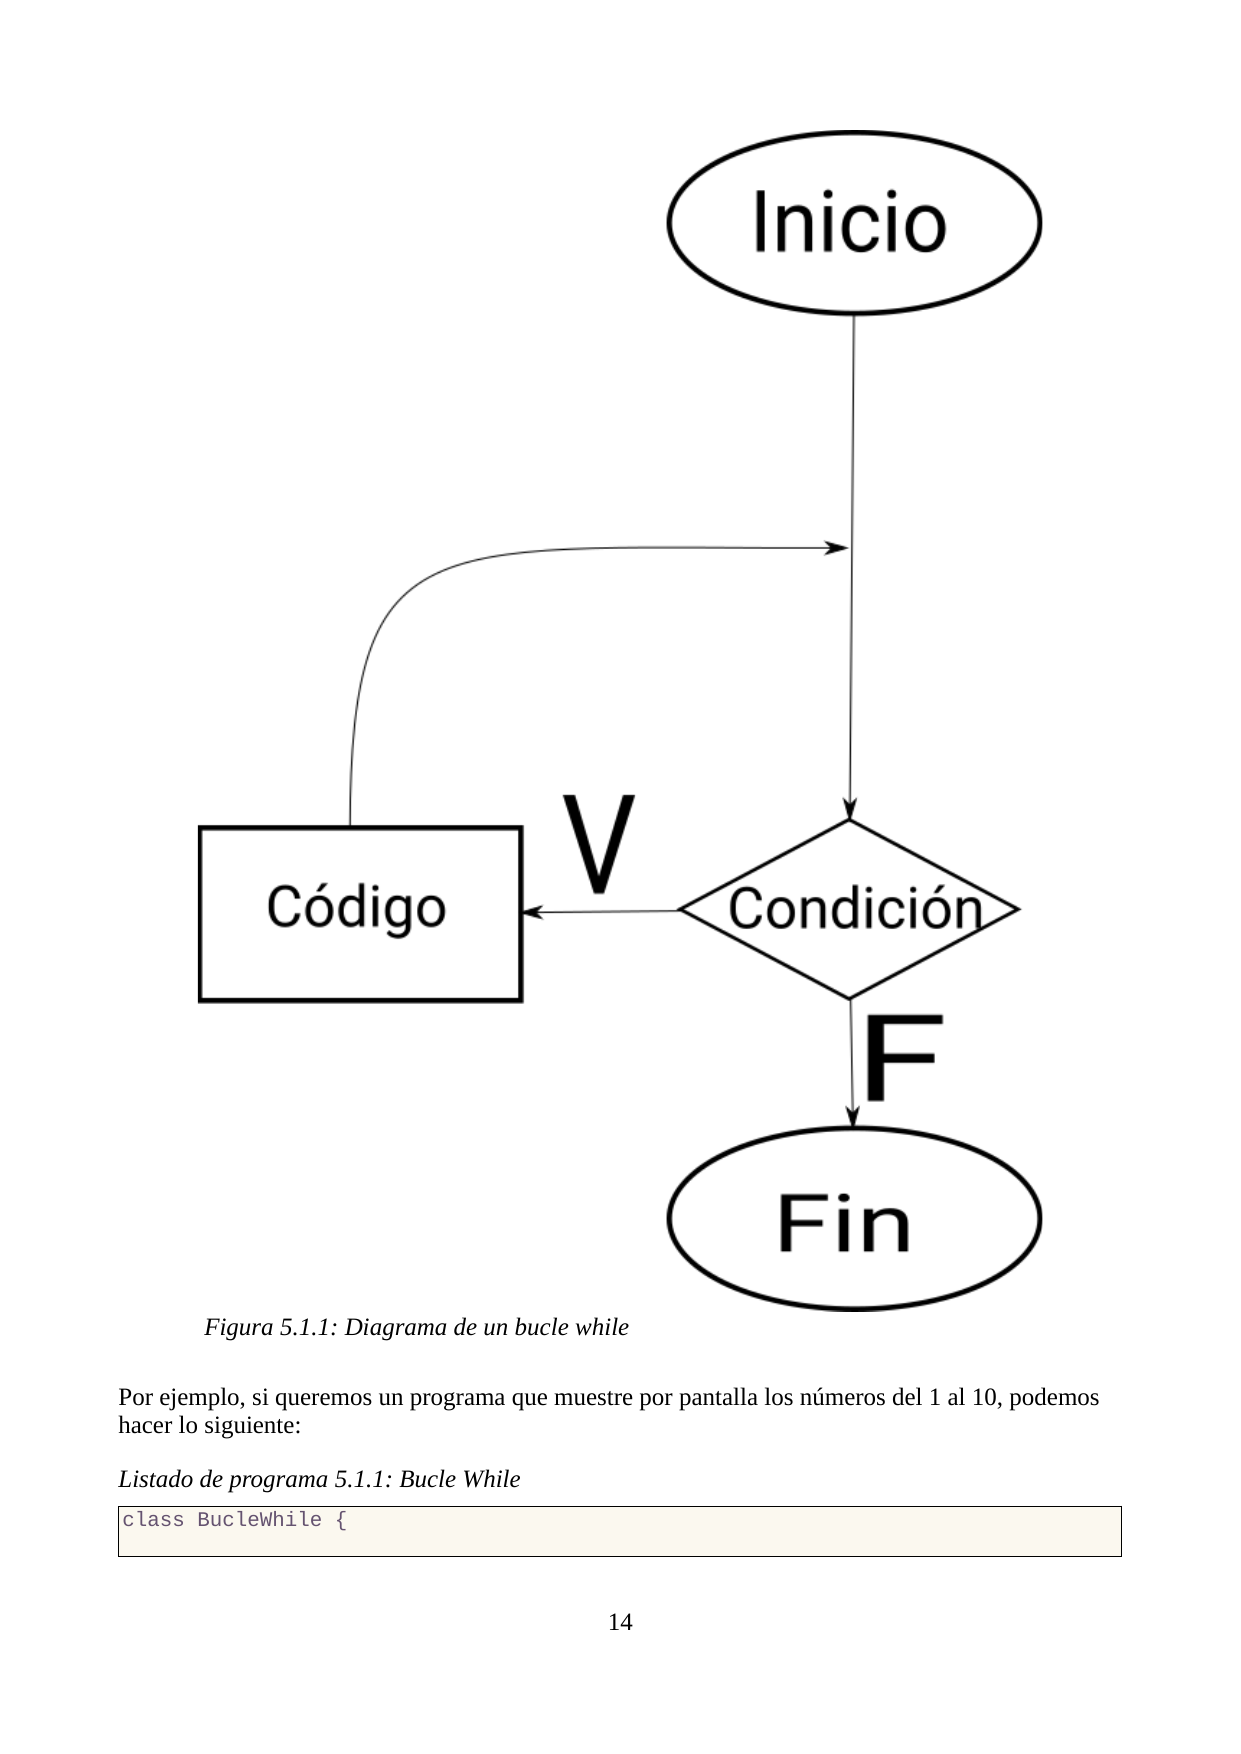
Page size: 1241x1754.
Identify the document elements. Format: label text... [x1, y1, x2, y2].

text Figura 5.1.1: Diagrama de un bucle while [198, 913, 1042, 1341]
text [852, 239, 1042, 1202]
text [901, 131, 1042, 207]
text class BucleWhile { [119, 1507, 1121, 1529]
text [352, 549, 850, 911]
list Listado de programa 5.1.1: Bucle While [118, 1464, 1122, 1493]
text [198, 131, 852, 824]
text Por ejemplo, si queremos un programa que muestre por pantalla los números del 1 al 10, podemos hacer lo siguiente: [118, 1382, 1122, 1439]
